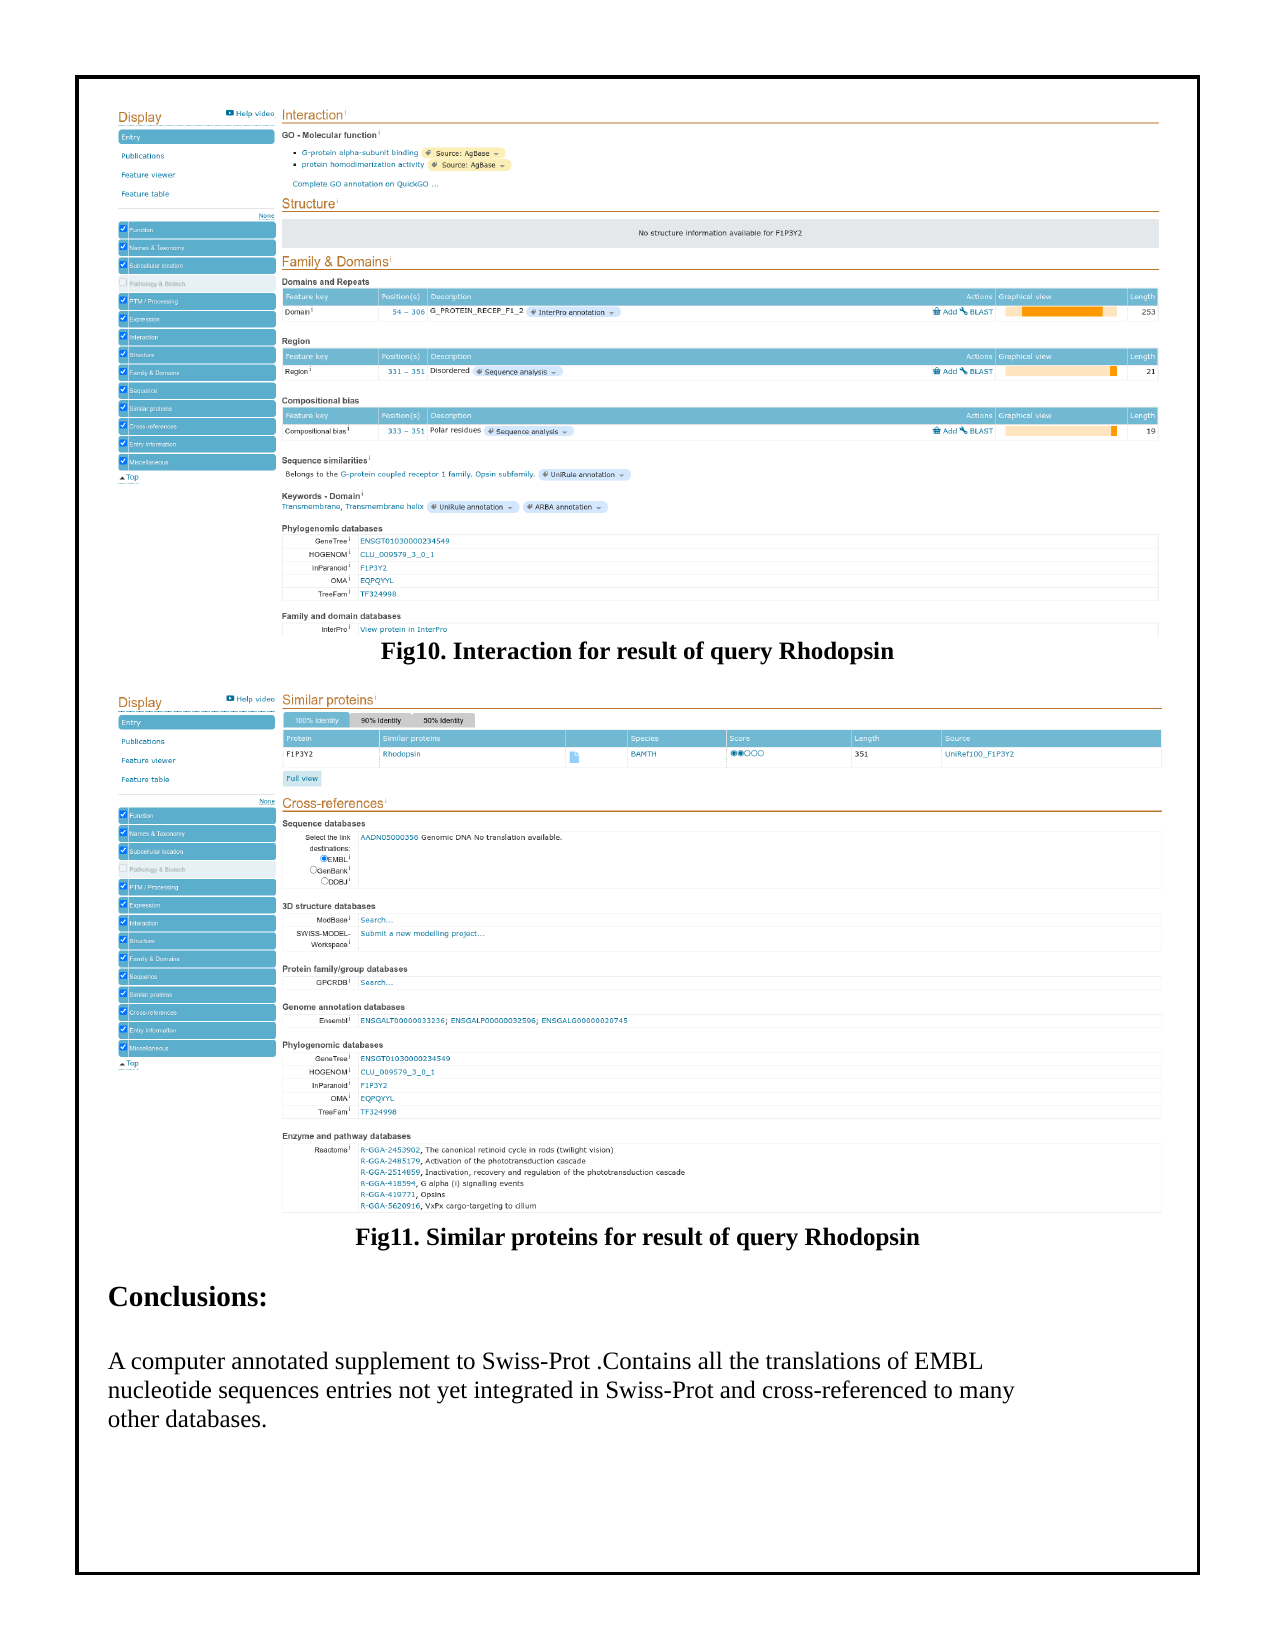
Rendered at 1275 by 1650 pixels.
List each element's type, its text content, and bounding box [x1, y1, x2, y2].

text Fig10. Interaction for result of query Rhodopsin [108, 636, 1167, 665]
text other databases. [108, 1404, 1167, 1433]
text Conclusions: [108, 1279, 1167, 1313]
picture [107, 107, 1168, 636]
text Fig11. Similar proteins for result of query Rhodopsin [108, 1222, 1167, 1251]
text nucleotide sequences entries not yet integrated in Swiss-Prot and cross-referenced to many [108, 1375, 1167, 1404]
text A computer annotated supplement to Swiss-Prot .Contains all the translations of EMBL [108, 1346, 1167, 1375]
picture [107, 693, 1168, 1222]
